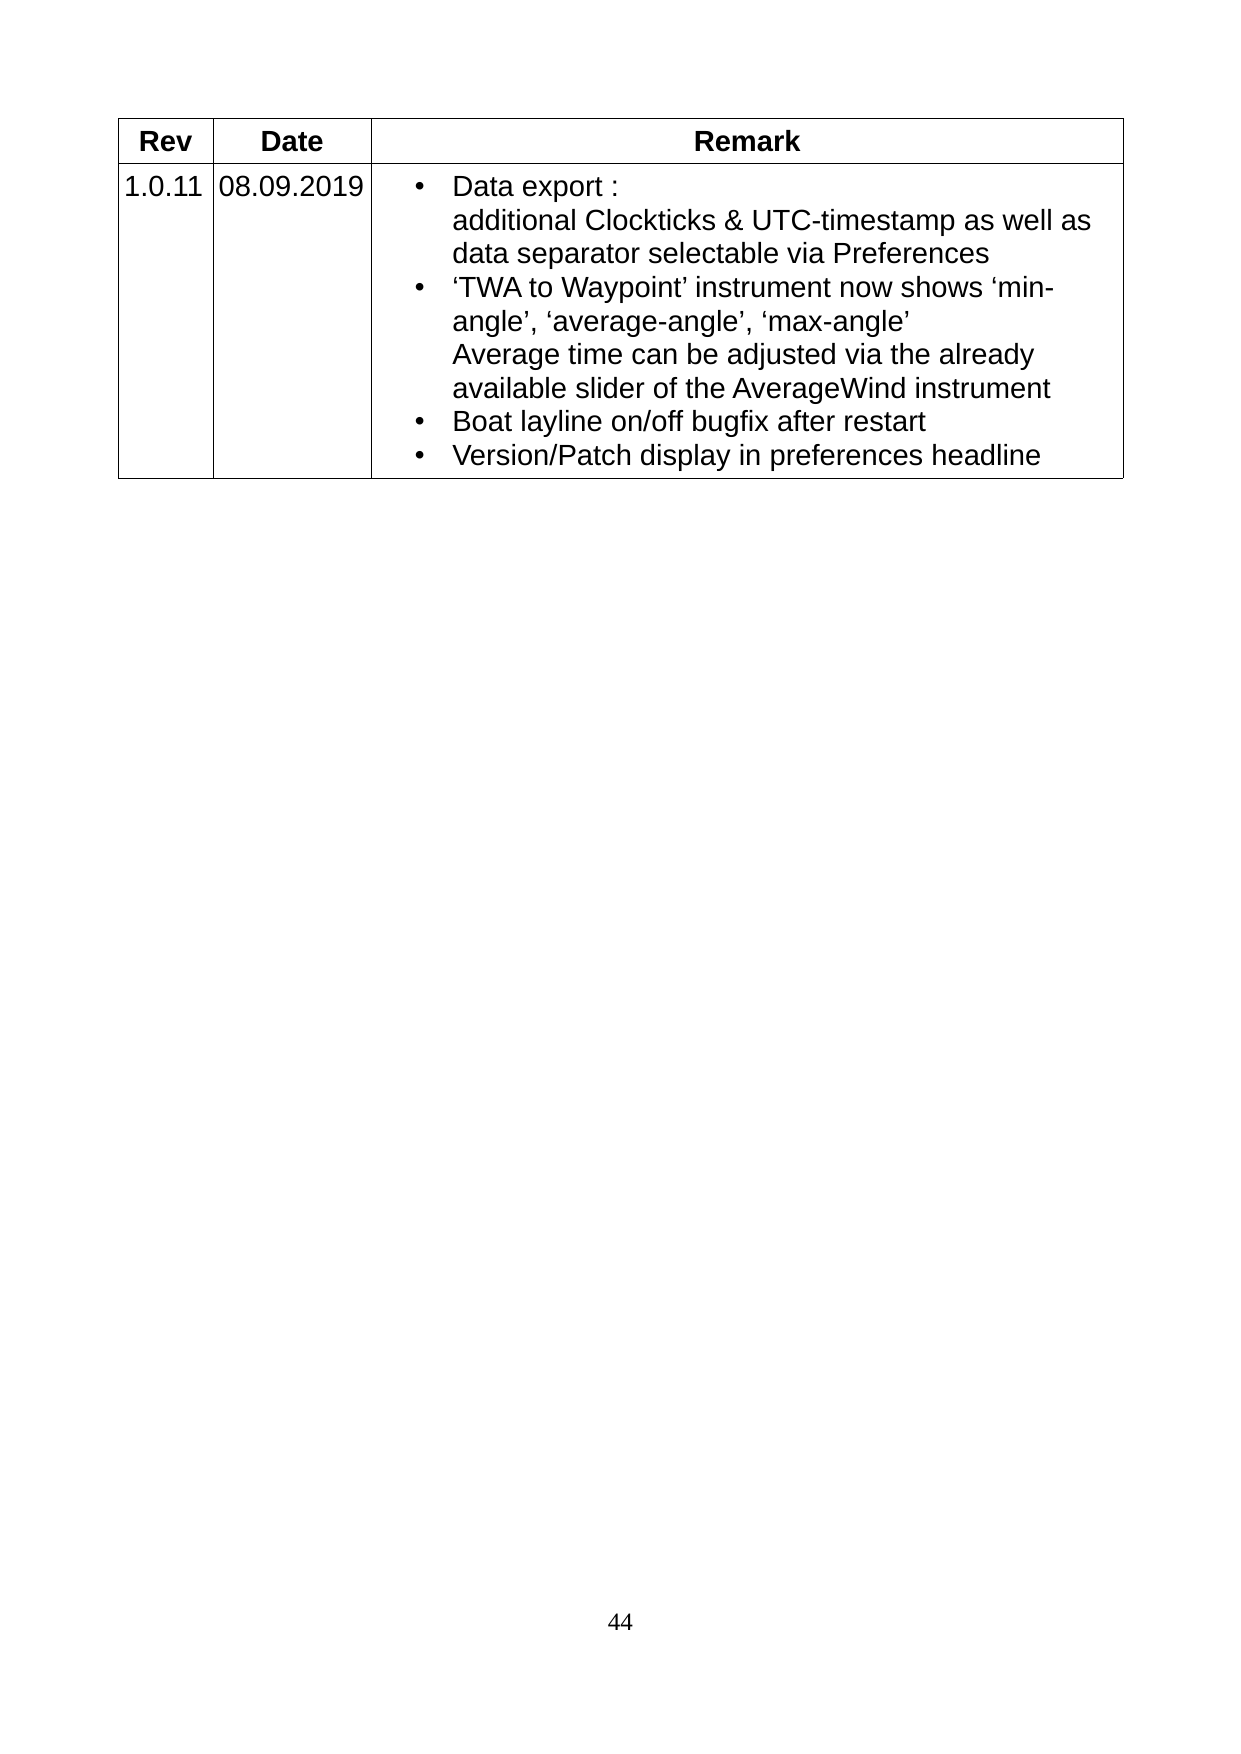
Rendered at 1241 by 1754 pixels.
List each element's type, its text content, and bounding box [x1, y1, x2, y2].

table_header Remark [372, 119, 1123, 163]
table_cell Data export : additional Clockticks & UTC-timestamp as well as data separator selectable via Preferences ‘TWA to Waypoint’ instrument now shows ‘min-angle’, ‘average-angle’, ‘max-angle’ Average time can be adjusted via the already available slider of the AverageWind instrument Boat layline on/off bugfix after restart Version/Patch display in preferences headline [372, 164, 1123, 477]
table_cell 1.0.11 [119, 164, 213, 477]
table_header Date [214, 119, 371, 163]
table_cell 08.09.2019 [214, 164, 371, 477]
table_header Rev [119, 119, 213, 163]
